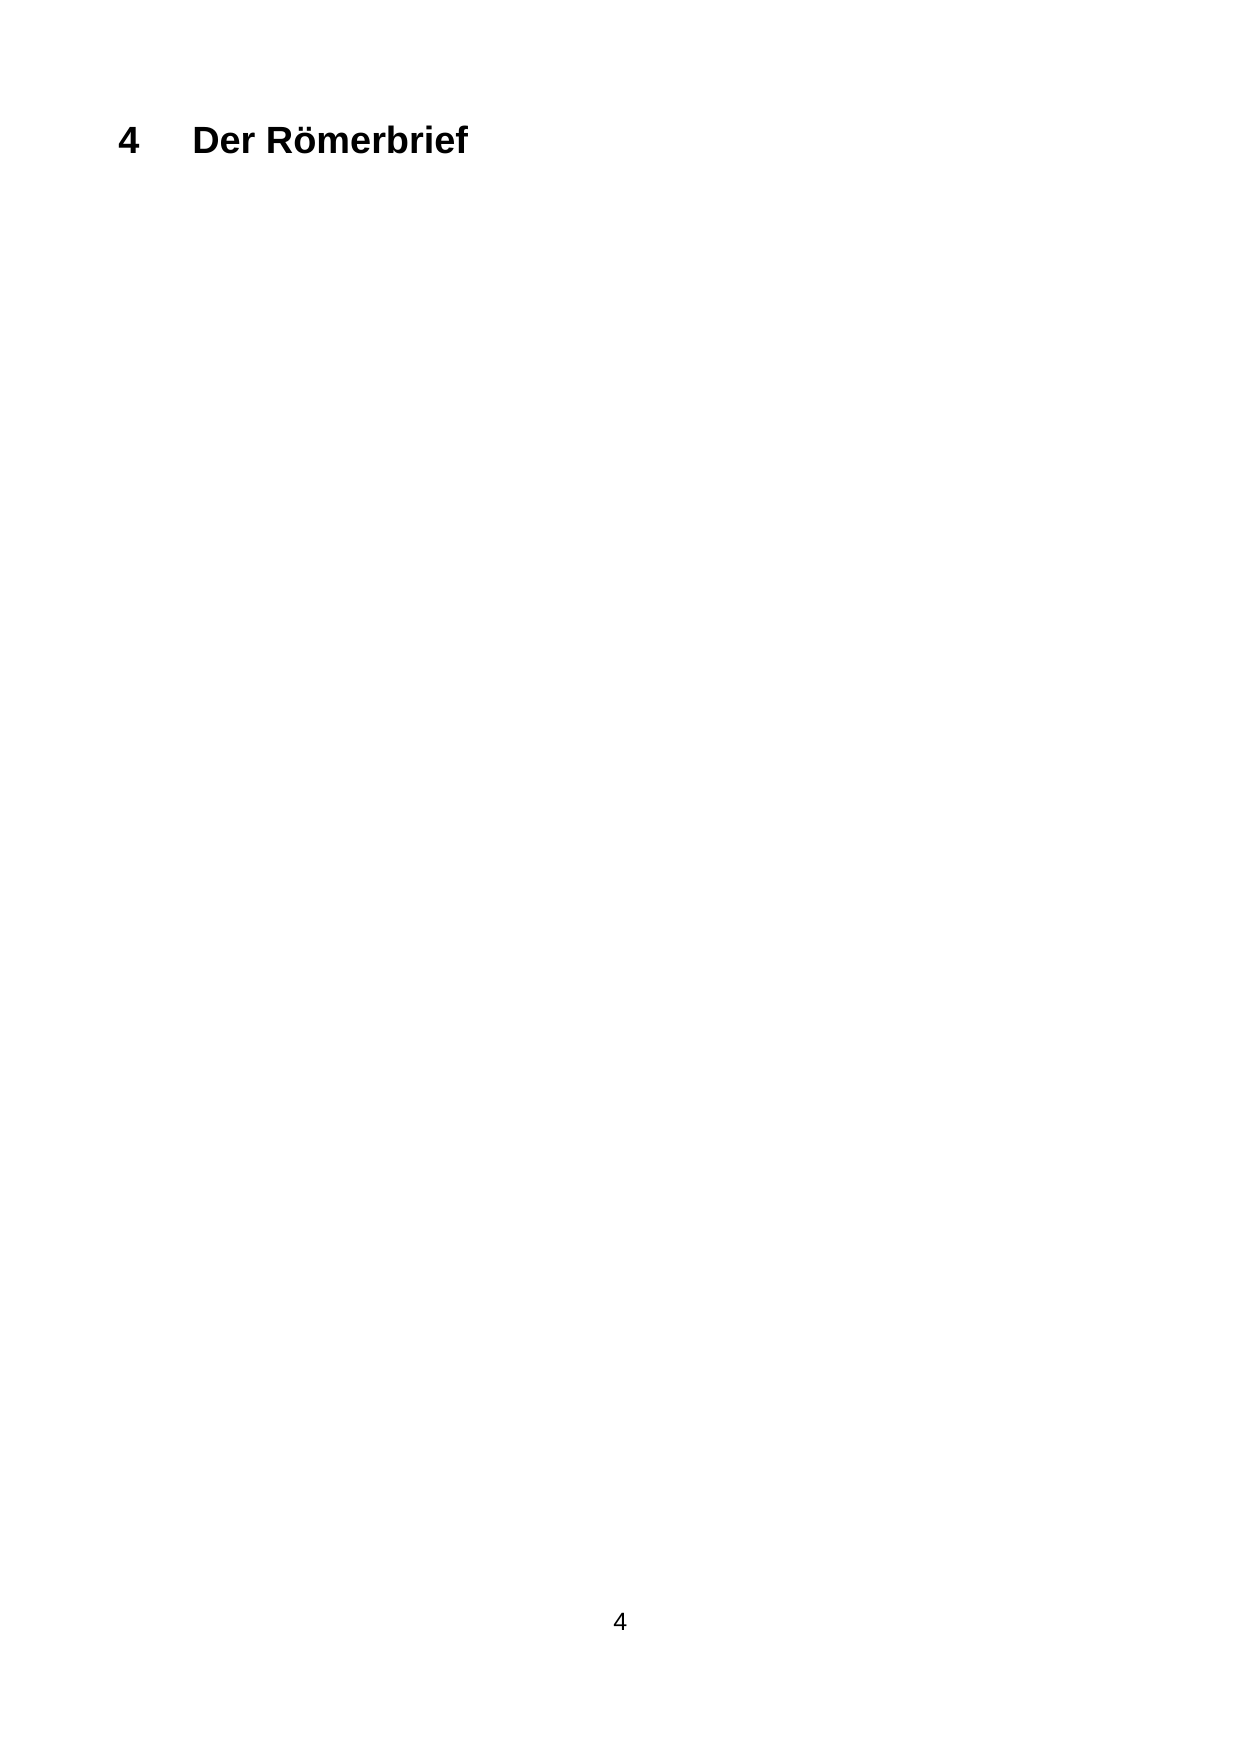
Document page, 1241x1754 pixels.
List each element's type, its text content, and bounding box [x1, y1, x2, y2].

subtitle Der Römerbrief [118, 118, 1122, 162]
